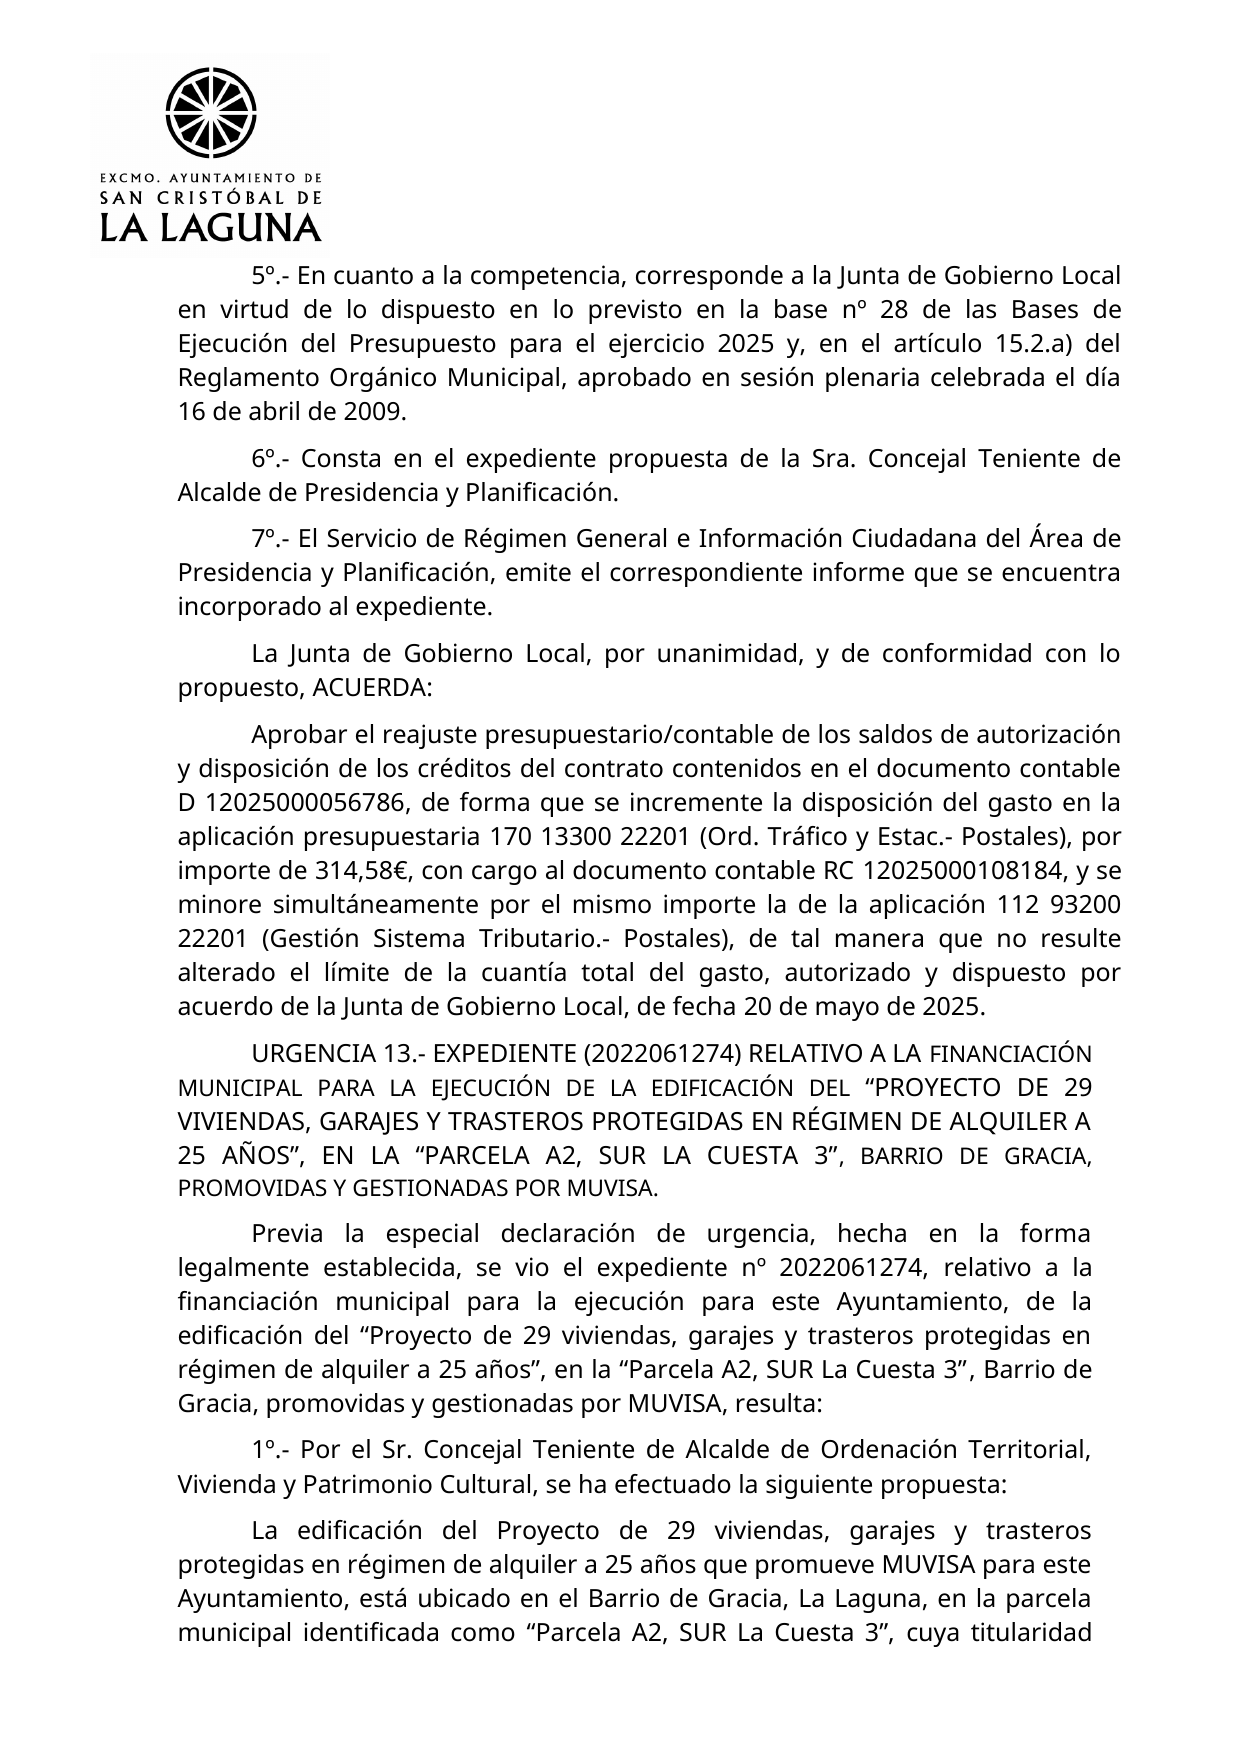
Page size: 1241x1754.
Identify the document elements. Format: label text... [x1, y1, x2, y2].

text 5º.- En cuanto a la competencia, corresponde a la Junta de Gobierno Local en virtud de lo dispuesto en lo previsto en la base nº 28 de las Bases de Ejecución del Presupuesto para el ejercicio 2025 y, en el artículo 15.2.a) del Reglamento Orgánico Municipal, aprobado en sesión plenaria celebrada el día 16 de abril de 2009. [177, 148, 1122, 428]
text Previa la especial declaración de urgencia, hecha en la forma legalmente establecida, se vio el expediente nº 2022061274, relativo a la financiación municipal para la ejecución para este Ayuntamiento, de la edificación del “Proyecto de 29 viviendas, garajes y trasteros protegidas en régimen de alquiler a 25 años”, en la “Parcela A2, SUR La Cuesta 3”, Barrio de Gracia, promovidas y gestionadas por MUVISA, resulta: [177, 1215, 1093, 1420]
text La Junta de Gobierno Local, por unanimidad, y de conformidad con lo propuesto, ACUERDA: [177, 636, 1122, 704]
text Aprobar el reajuste presupuestario/contable de los saldos de autorización y disposición de los créditos del contrato contenidos en el documento contable D 12025000056786, de forma que se incremente la disposición del gasto en la aplicación presupuestaria 170 13300 22201 (Ord. Tráfico y Estac.- Postales), por importe de 314,58€, con cargo al documento contable RC 12025000108184, y se minore simultáneamente por el mismo importe la de la aplicación 112 93200 22201 (Gestión Sistema Tributario.- Postales), de tal manera que no resulte alterado el límite de la cuantía total del gasto, autorizado y dispuesto por acuerdo de la Junta de Gobierno Local, de fecha 20 de mayo de 2025. [177, 716, 1122, 1023]
text 7º.- El Servicio de Régimen General e Información Ciudadana del Área de Presidencia y Planificación, emite el correspondiente informe que se encuentra incorporado al expediente. [177, 521, 1122, 623]
text 1º.- Por el Sr. Concejal Teniente de Alcalde de Ordenación Territorial, Vivienda y Patrimonio Cultural, se ha efectuado la siguiente propuesta: [177, 1432, 1093, 1500]
text 6º.- Consta en el expediente propuesta de la Sra. Concejal Teniente de Alcalde de Presidencia y Planificación. [177, 440, 1122, 508]
text La edificación del Proyecto de 29 viviendas, garajes y trasteros protegidas en régimen de alquiler a 25 años que promueve MUVISA para este Ayuntamiento, está ubicado en el Barrio de Gracia, La Laguna, en la parcela municipal identificada como “Parcela A2, SUR La Cuesta 3”, cuya titularidad [177, 1513, 1093, 1649]
text URGENCIA 13.- EXPEDIENTE (2022061274) RELATIVO A LA FINANCIACIÓN MUNICIPAL PARA LA EJECUCIÓN DE LA EDIFICACIÓN DEL “PROYECTO DE 29 VIVIENDAS, GARAJES Y TRASTEROS PROTEGIDAS EN RÉGIMEN DE ALQUILER A 25 AÑOS”, EN LA “PARCELA A2, SUR LA CUESTA 3”, BARRIO DE GRACIA, PROMOVIDAS Y GESTIONADAS POR MUVISA. [177, 1035, 1093, 1203]
